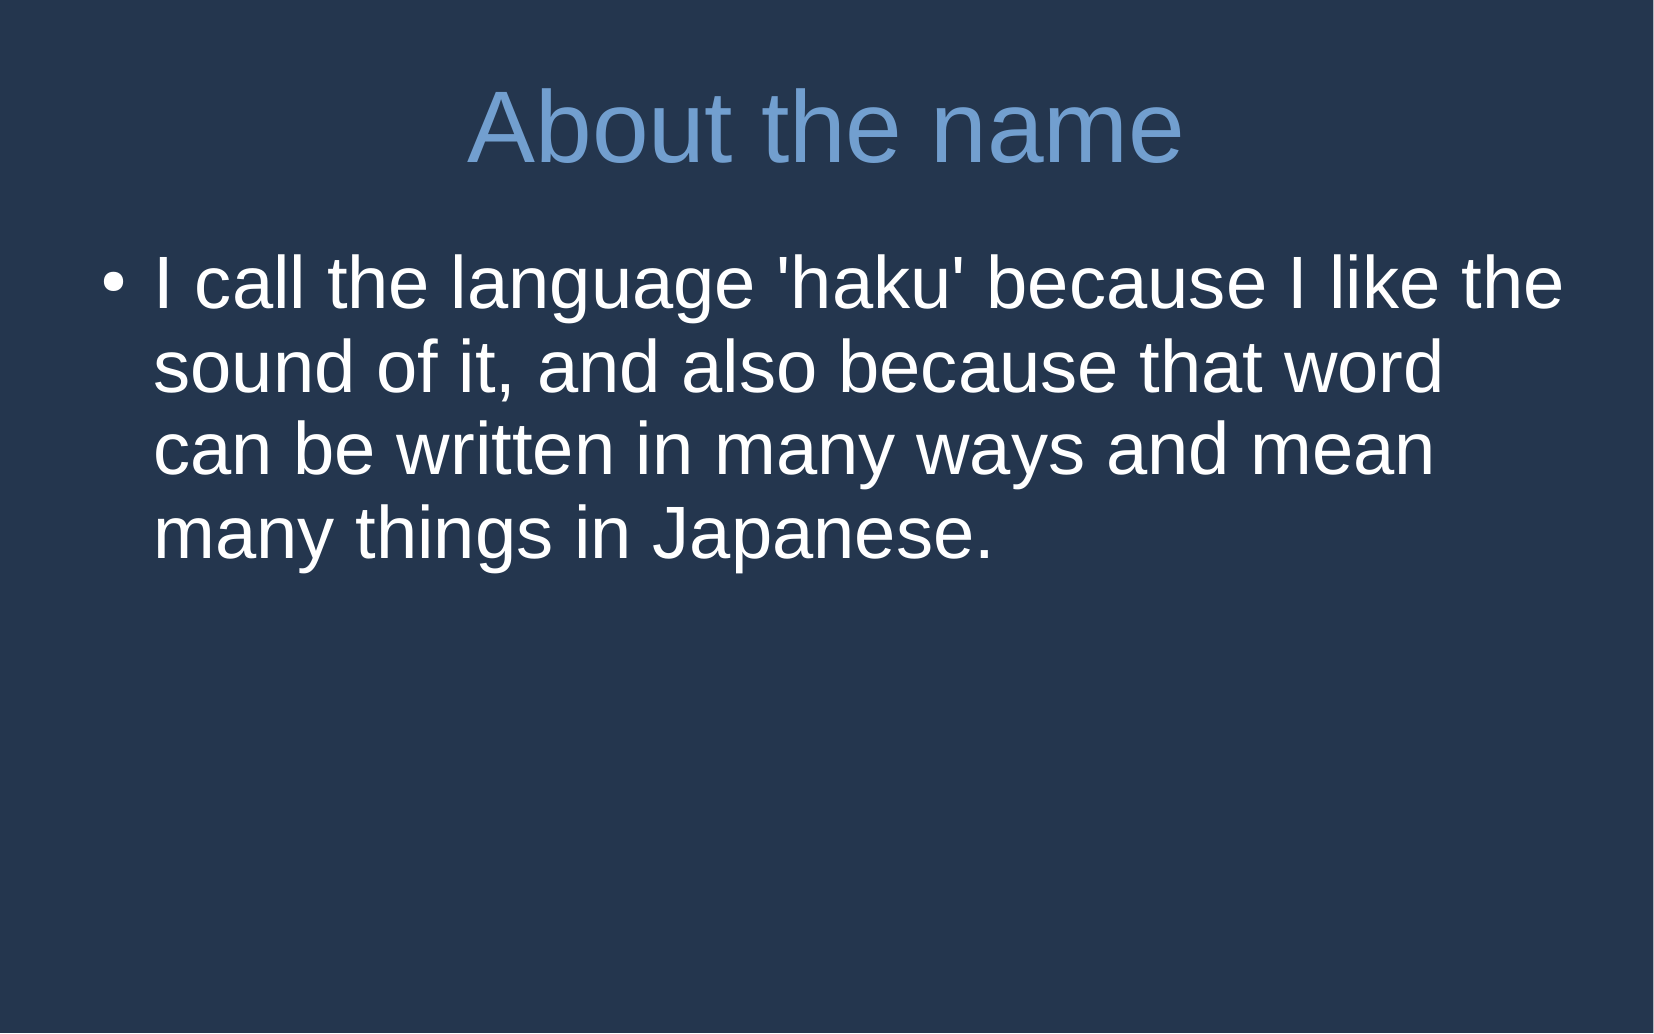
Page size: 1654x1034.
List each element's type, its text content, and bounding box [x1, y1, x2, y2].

list I call the language 'haku' because I like the sound of it, and also because that word can be written in many ways and mean many things in Japanese. [82, 241, 1571, 842]
title About the name [82, 41, 1571, 214]
